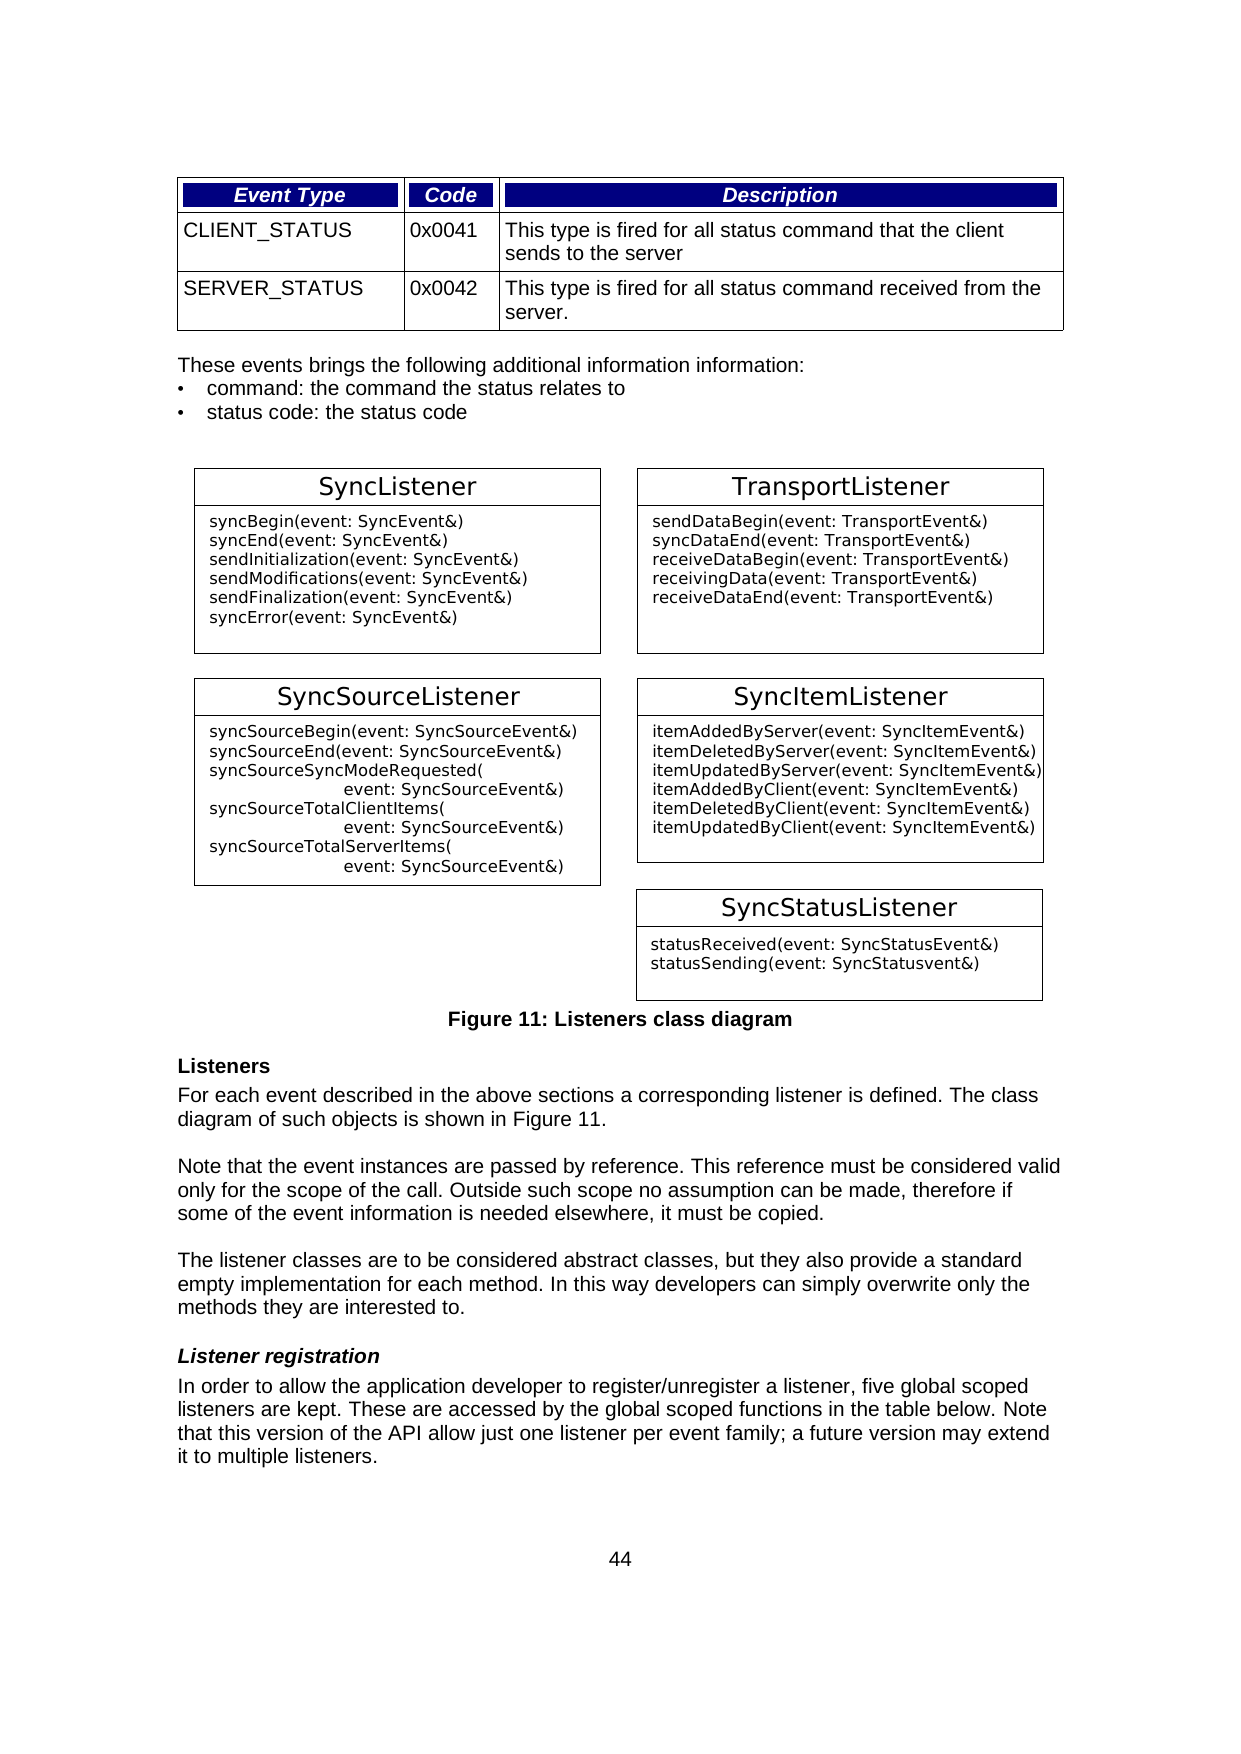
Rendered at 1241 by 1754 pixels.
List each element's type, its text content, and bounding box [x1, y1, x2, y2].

subtitle [177, 424, 1063, 449]
text Figure 11: Listeners class diagram [177, 449, 1063, 1031]
subtitle Listener registration [177, 1344, 1063, 1368]
table_cell 0x0041 [405, 213, 499, 271]
text These events brings the following additional information information: [177, 353, 1063, 377]
table_cell SERVER_STATUS [178, 272, 404, 330]
table_cell CLIENT_STATUS [178, 213, 404, 271]
table_header Code [405, 178, 499, 212]
list status code: the status code [177, 400, 1063, 424]
table_cell This type is fired for all status command received from the server. [500, 272, 1063, 330]
table_cell This type is fired for all status command that the client sends to the server [500, 213, 1063, 271]
list command: the command the status relates to [177, 377, 1063, 400]
text Note that the event instances are passed by reference. This reference must be considered valid only for the scope of the call. Outside such scope no assumption can be made, therefore if some of the event information is needed elsewhere, it must be copied. [177, 1154, 1063, 1225]
table_header Description [500, 178, 1063, 212]
text In order to allow the application developer to register/unregister a listener, five global scoped listeners are kept. These are accessed by the global scoped functions in the table below. Note that this version of the API allow just one listener per event family; a future version may extend it to multiple listeners. [177, 1374, 1063, 1468]
text The listener classes are to be considered abstract classes, but they also provide a standard empty implementation for each method. In this way developers can simply overwrite only the methods they are interested to. [177, 1249, 1063, 1319]
subtitle Listeners [177, 1031, 1063, 1078]
table_cell 0x0042 [405, 272, 499, 330]
table_header Event Type [178, 178, 404, 212]
text For each event described in the above sections a corresponding listener is defined. The class diagram of such objects is shown in Figure 11. [177, 1084, 1063, 1131]
